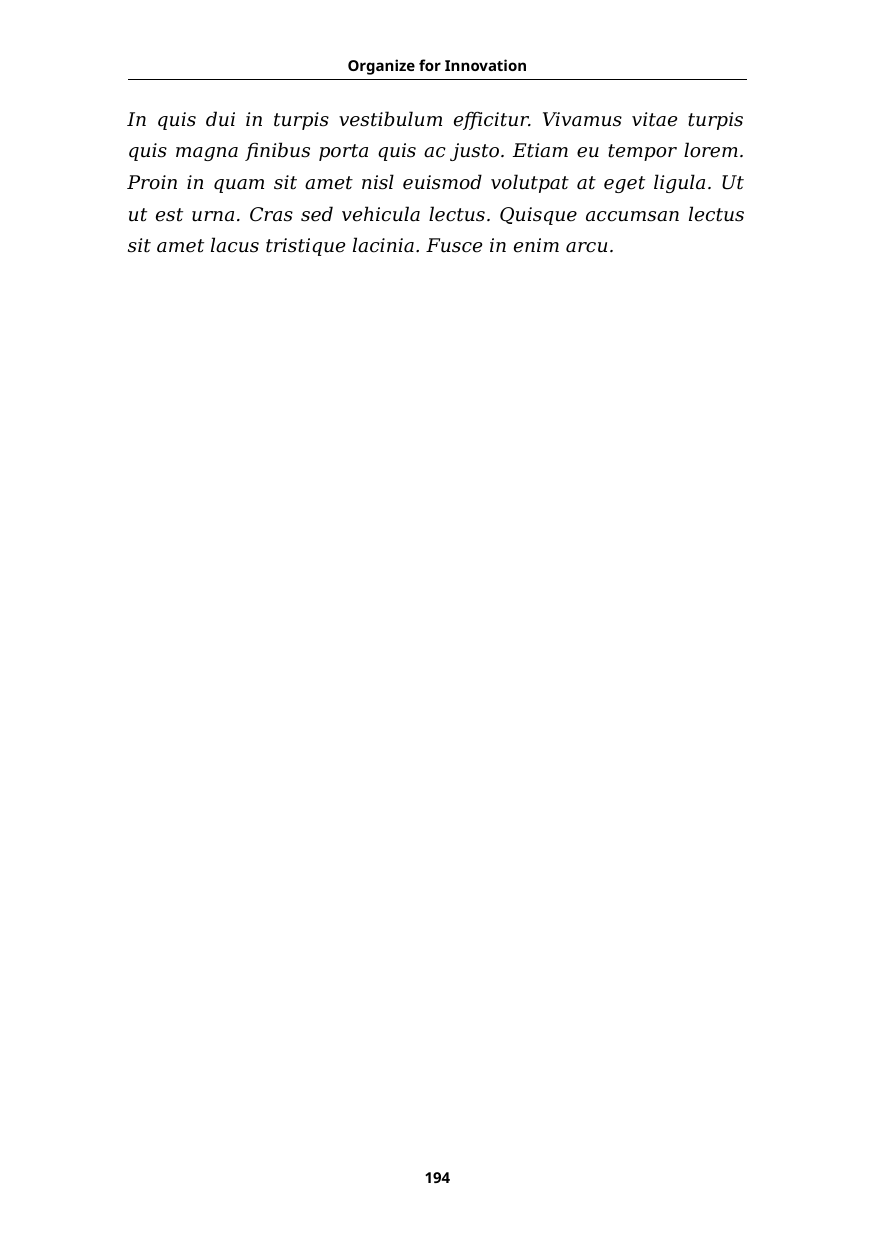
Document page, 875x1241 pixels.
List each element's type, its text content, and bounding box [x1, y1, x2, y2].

text In quis dui in turpis vestibulum efficitur. Vivamus vitae turpis quis magna finibus porta quis ac justo. Etiam eu tempor lorem. Proin in quam sit amet nisl euismod volutpat at eget ligula. Ut ut est urna. Cras sed vehicula lectus. Quisque accumsan lectus sit amet lacus tristique lacinia. Fusce in enim arcu. [127, 109, 747, 257]
